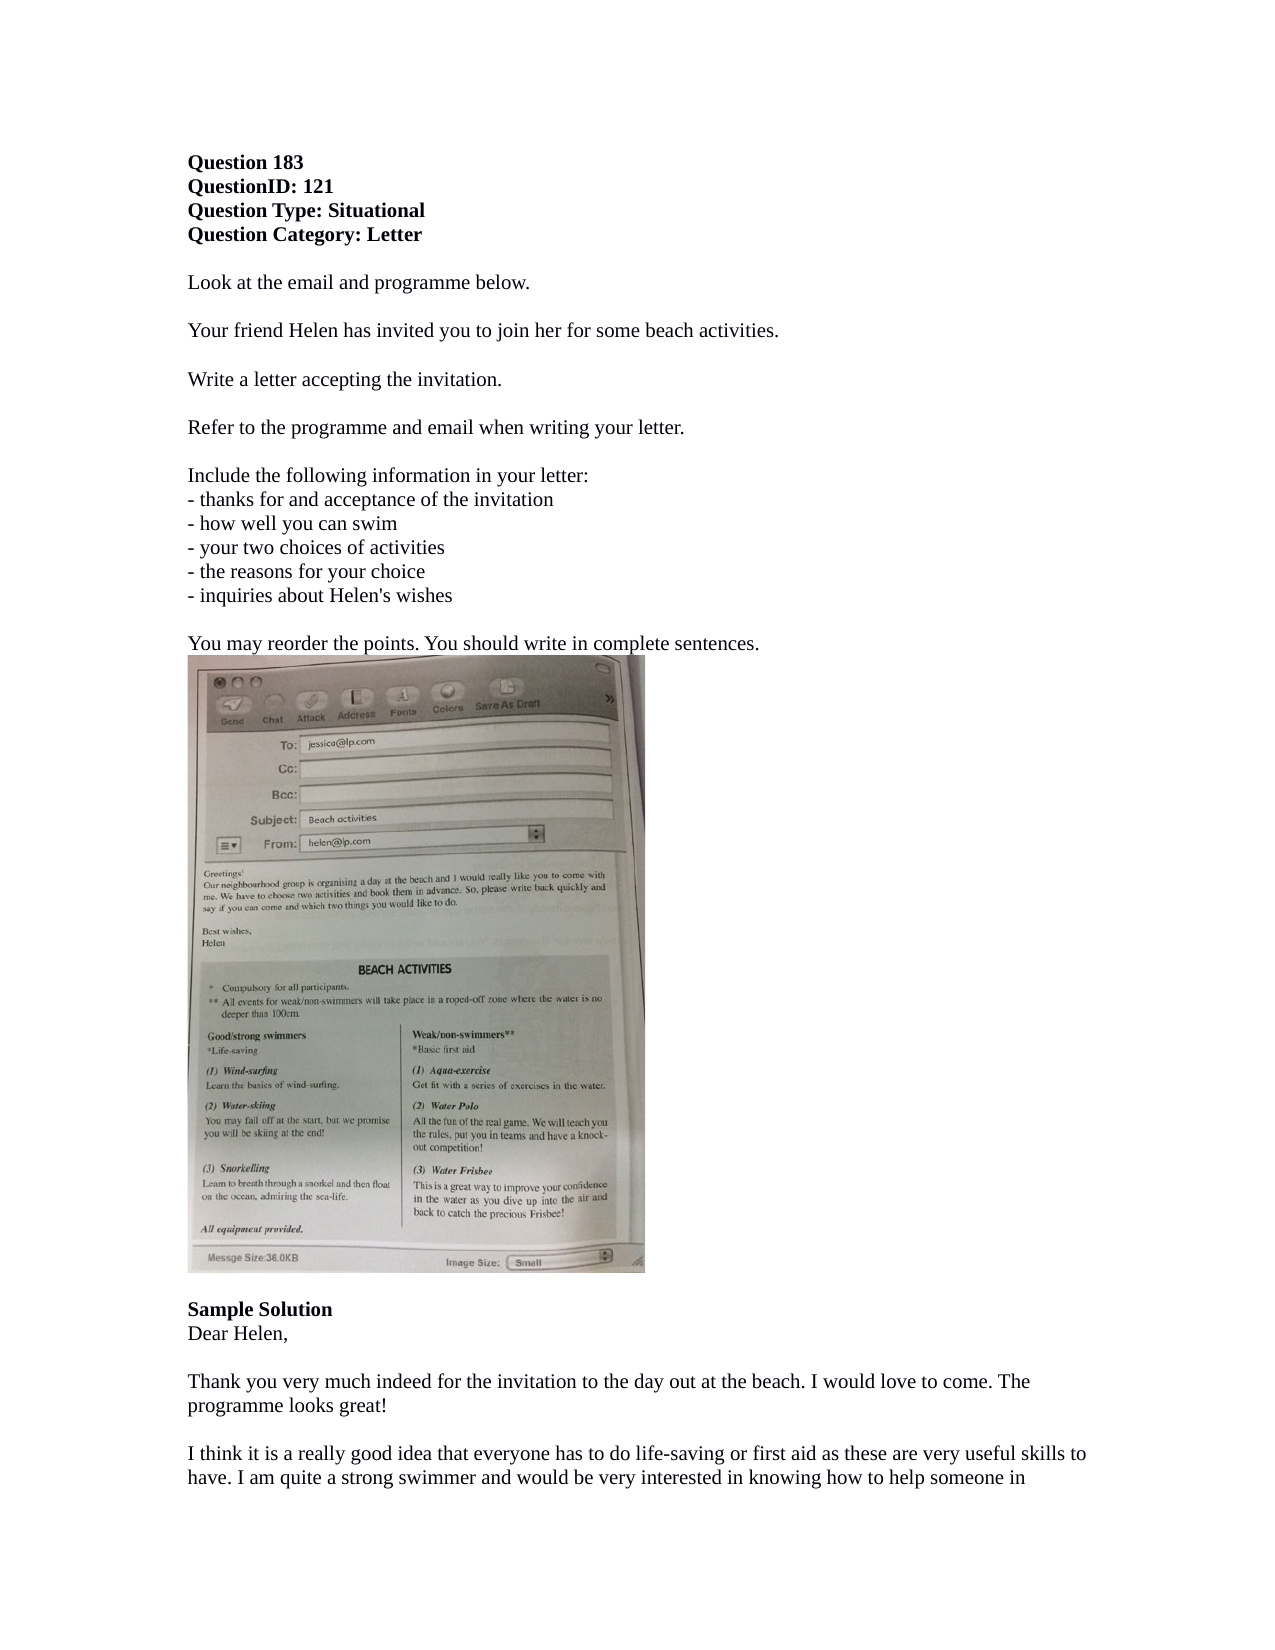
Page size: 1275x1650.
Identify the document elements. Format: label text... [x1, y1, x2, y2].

text - your two choices of activities [187, 535, 1087, 559]
text Your friend Helen has invited you to join her for some beach activities. [187, 318, 1087, 342]
text - thanks for and acceptance of the invitation [187, 487, 1087, 511]
text Dear Helen, [187, 1321, 1087, 1345]
text Question Type: Situational [187, 198, 1087, 222]
text I think it is a really good idea that everyone has to do life-saving or first aid as these are very useful skills to have. I am quite a strong swimmer and would be very interested in knowing how to help someone in [187, 1441, 1087, 1489]
text Refer to the programme and email when writing your letter. [187, 415, 1087, 439]
text You may reorder the points. You should write in complete sentences. [187, 631, 1087, 655]
text - inquiries about Helen's wishes [187, 583, 1087, 607]
text Include the following information in your letter: [187, 463, 1087, 487]
text - the reasons for your choice [187, 559, 1087, 583]
text Thank you very much indeed for the invitation to the day out at the beach. I would love to come. The programme looks great! [187, 1369, 1087, 1417]
text Sample Solution [187, 1297, 1087, 1321]
text Question Category: Letter [187, 222, 1087, 246]
text Write a letter accepting the invitation. [187, 367, 1087, 391]
text QuestionID: 121 [187, 174, 1087, 198]
text - how well you can swim [187, 511, 1087, 535]
text Look at the email and programme below. [187, 270, 1087, 294]
picture [187, 655, 646, 1273]
text Question 183 [187, 150, 1087, 174]
